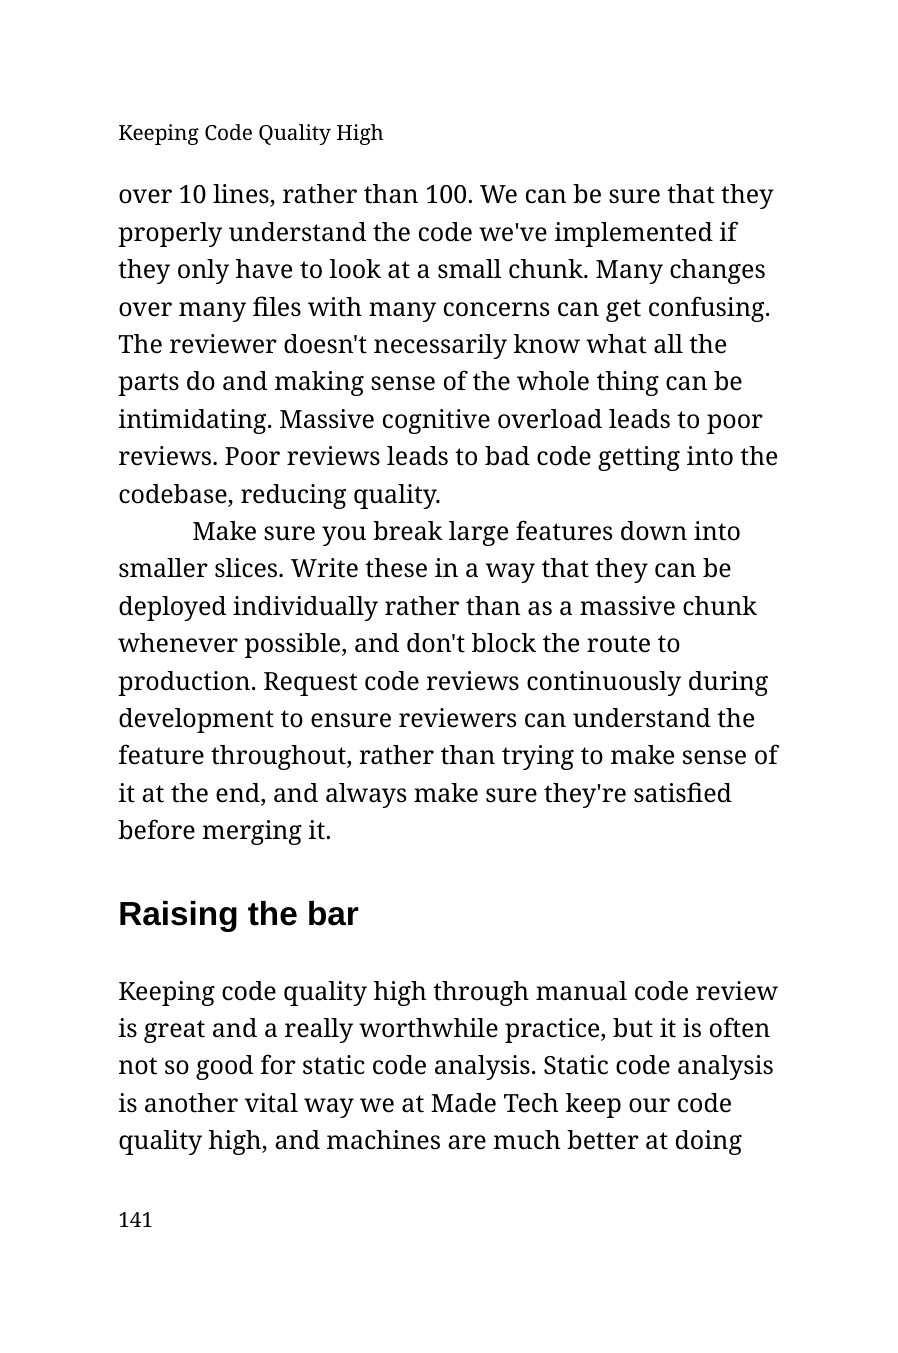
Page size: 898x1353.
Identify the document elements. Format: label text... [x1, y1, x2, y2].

text Keeping code quality high through manual code review is great and a really worthwhile practice, but it is often not so good for static code analysis. Static code analysis is another vital way we at Made Tech keep our code quality high, and machines are much better at doing [118, 973, 779, 1157]
text Make sure you break large features down into smaller slices. Write these in a way that they can be deployed individually rather than as a massive chunk whenever possible, and don't block the route to production. Request code reviews continuously during development to ensure reviewers can understand the feature throughout, rather than trying to make sense of it at the end, and always make sure they're satisfied before merging it. [118, 514, 779, 847]
text over 10 lines, rather than 100. We can be sure that they properly understand the code we've implemented if they only have to look at a small chunk. Many changes over many files with many concerns can get confusing. The reviewer doesn't necessarily know what all the parts do and making sense of the whole thing can be intimidating. Massive cognitive overload leads to poor reviews. Poor reviews leads to bad code getting into the codebase, reducing quality. [118, 177, 779, 510]
subtitle Raising the bar [118, 893, 779, 932]
